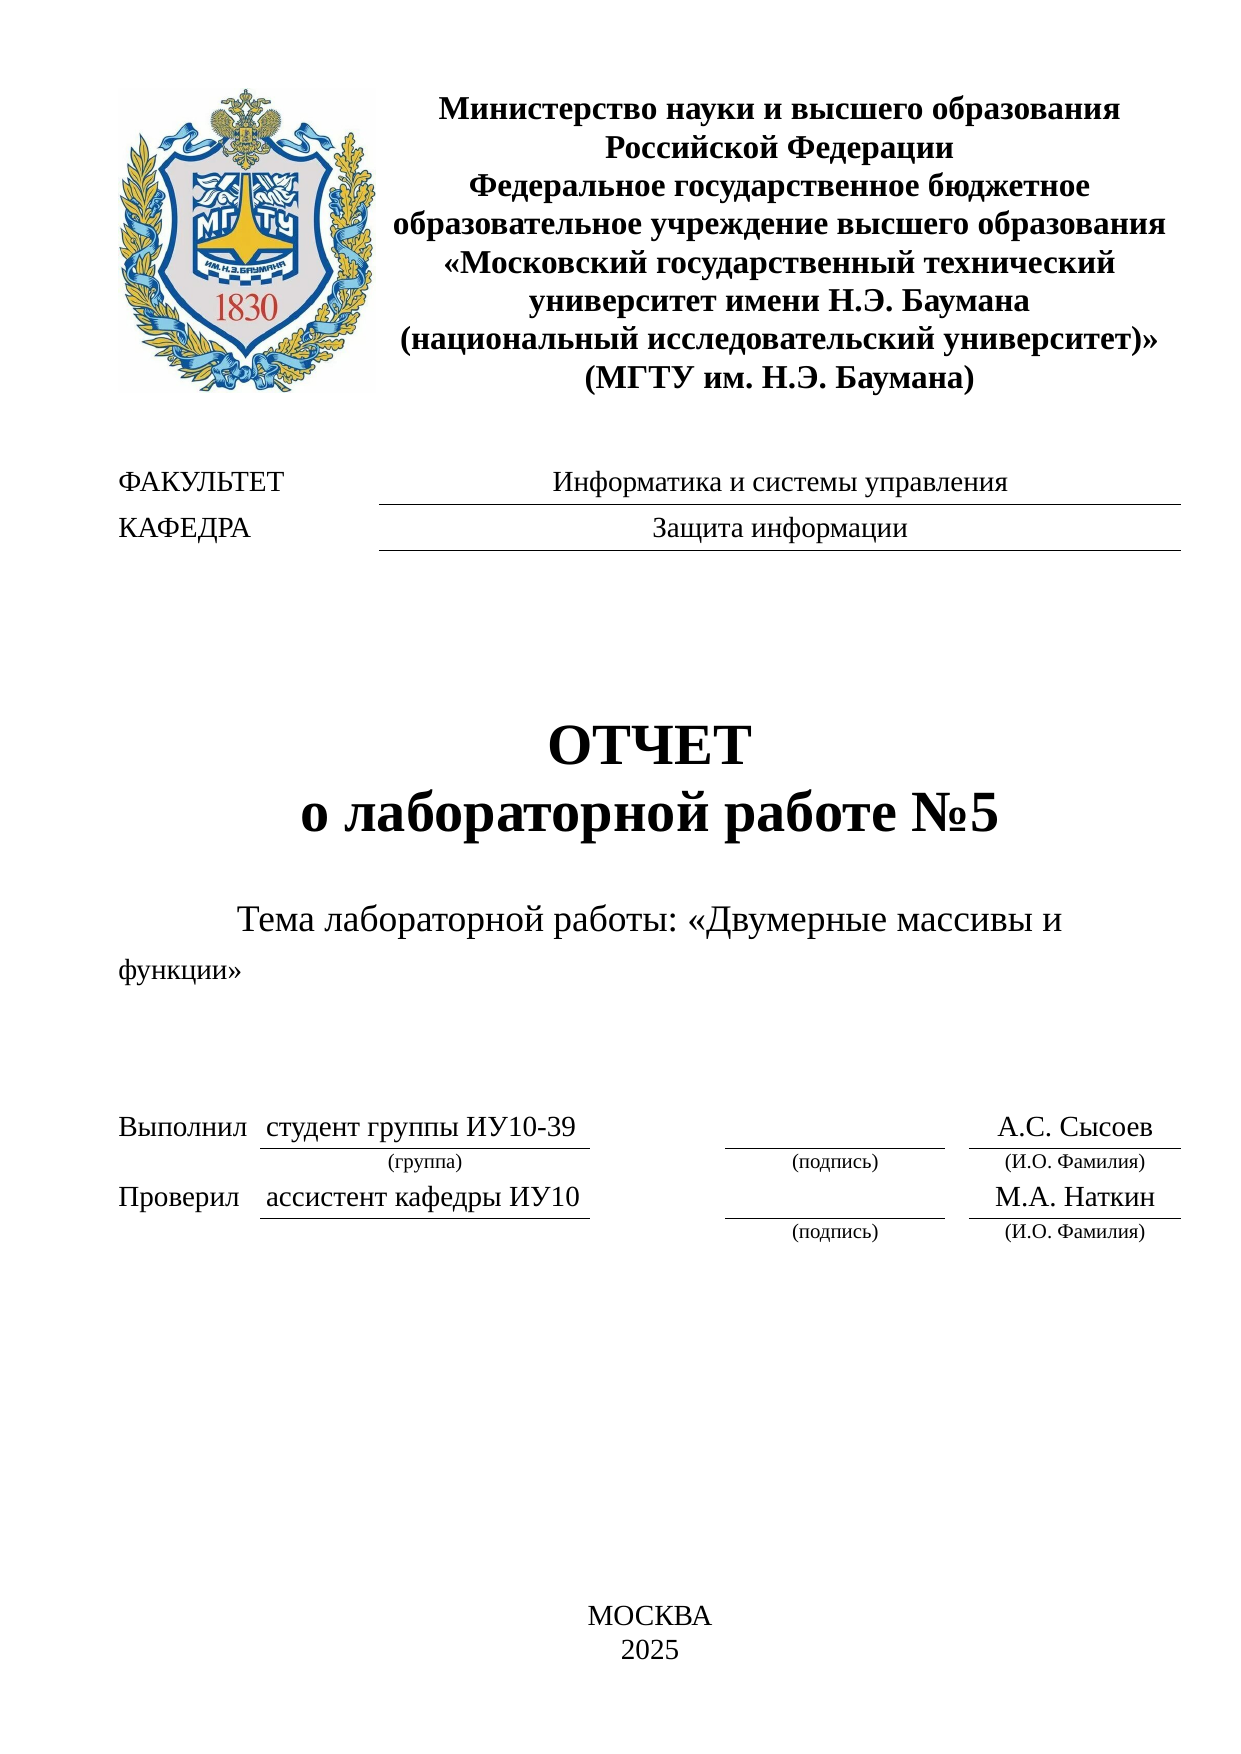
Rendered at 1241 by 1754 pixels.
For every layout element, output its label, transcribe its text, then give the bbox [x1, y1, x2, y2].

table_cell [118, 1148, 260, 1173]
table_cell [590, 1148, 725, 1173]
table_header Выполнил [118, 1103, 260, 1148]
table_header студент группы ИУ10-39 [260, 1103, 589, 1148]
table_cell Проверил [118, 1173, 260, 1218]
subtitle Тема лабораторной работы: «Двумерные массивы и [118, 896, 1181, 939]
table_cell [945, 1218, 969, 1243]
table_cell [945, 1148, 969, 1173]
table_header Информатика и системы управления [379, 459, 1181, 504]
title ОТЧЕТ о лабораторной работе №5 [118, 710, 1181, 844]
table_cell Защита информации [379, 505, 1181, 550]
table_cell (группа) [260, 1149, 589, 1173]
table_cell [590, 1218, 725, 1243]
table_cell (подпись) [725, 1149, 945, 1173]
table_cell М.А. Наткин [969, 1173, 1181, 1218]
table_header [590, 1103, 725, 1148]
table_header [725, 1103, 945, 1148]
table_cell [260, 1219, 589, 1243]
table_cell (И.О. Фамилия) [969, 1219, 1181, 1243]
table_cell ассистент кафедры ИУ10 [260, 1173, 589, 1218]
table_cell [945, 1173, 969, 1218]
table_cell (подпись) [725, 1219, 945, 1243]
table_header [945, 1103, 969, 1148]
table_cell [590, 1173, 725, 1218]
table_cell [725, 1173, 945, 1218]
table_cell КАФЕДРА [118, 504, 379, 550]
text функции» [118, 952, 1181, 986]
table_cell (И.О. Фамилия) [969, 1149, 1181, 1173]
table_cell [118, 1218, 260, 1243]
table_header ФАКУЛЬТЕТ [118, 459, 379, 504]
picture [118, 88, 376, 393]
table_header А.С. Сысоев [969, 1103, 1181, 1148]
